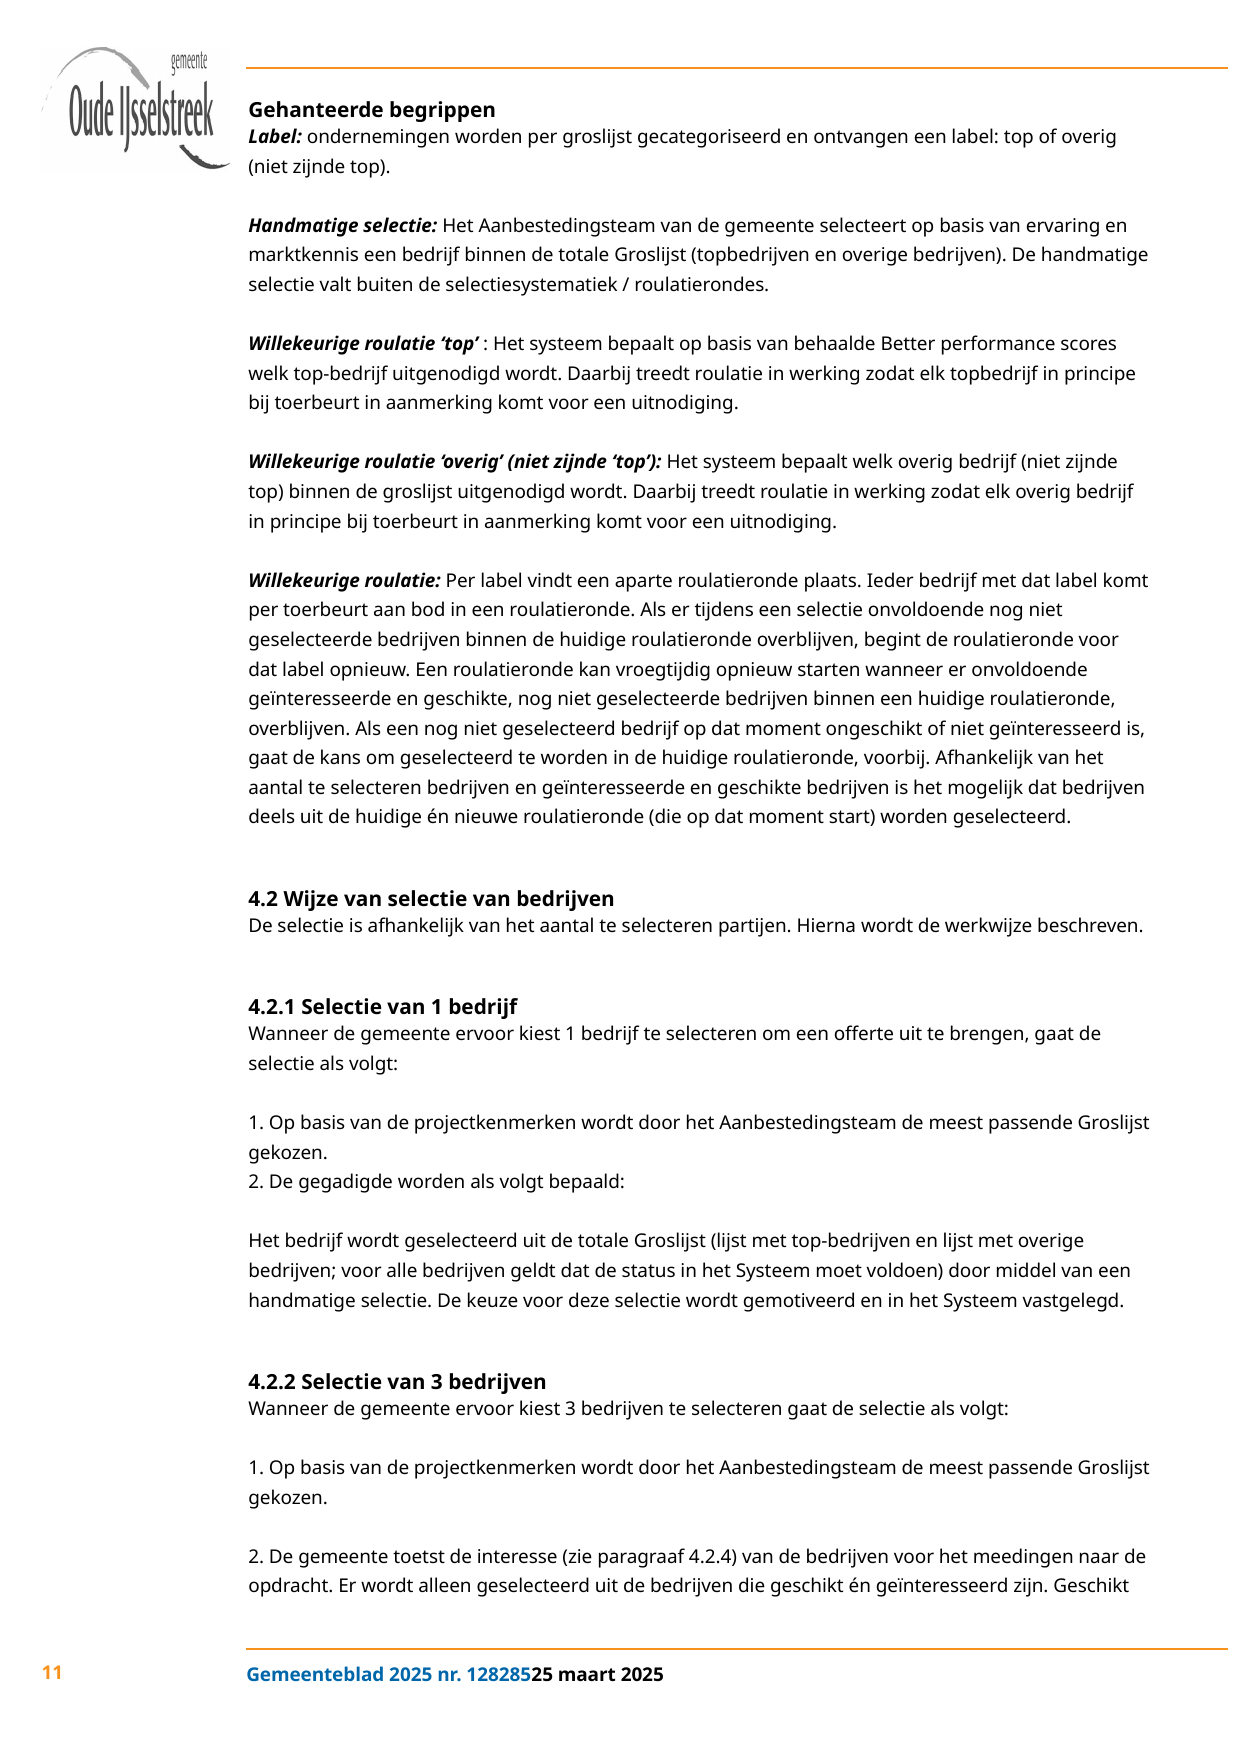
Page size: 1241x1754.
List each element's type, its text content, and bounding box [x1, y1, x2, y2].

picture [41, 47, 231, 172]
text Het bedrijf wordt geselecteerd uit de totale Groslijst (lijst met top-bedrijven en lijst met overige bedrijven; voor alle bedrijven geldt dat de status in het Systeem moet voldoen) door middel van een handmatige selectie. De keuze voor deze selectie wordt gemotiveerd en in het Systeem vastgelegd. [248, 1228, 1152, 1312]
text 4.2.1 Selectie van 1 bedrijf [248, 992, 1152, 1021]
text 1. Op basis van de projectkenmerken wordt door het Aanbestedingsteam de meest passende Groslijst gekozen. [248, 1109, 1152, 1164]
text 2. De gemeente toetst de interesse (zie paragraaf 4.2.4) van de bedrijven voor het meedingen naar de opdracht. Er wordt alleen geselecteerd uit de bedrijven die geschikt én geïnteresseerd zijn. Geschikt [248, 1543, 1152, 1598]
text Gehanteerde begrippen [248, 95, 1152, 123]
text Wanneer de gemeente ervoor kiest 1 bedrijf te selecteren om een offerte uit te brengen, gaat de selectie als volgt: [248, 1021, 1152, 1076]
text 2. De gegadigde worden als volgt bepaald: [248, 1168, 1152, 1194]
text 4.2 Wijze van selectie van bedrijven [248, 884, 1152, 912]
text Wanneer de gemeente ervoor kiest 3 bedrijven te selecteren gaat de selectie als volgt: [248, 1395, 1152, 1421]
text De selectie is afhankelijk van het aantal te selecteren partijen. Hierna wordt de werkwijze beschreven. [248, 912, 1152, 938]
text 1. Op basis van de projectkenmerken wordt door het Aanbestedingsteam de meest passende Groslijst gekozen. [248, 1454, 1152, 1510]
text Handmatige selectie: Het Aanbestedingsteam van de gemeente selecteert op basis van ervaring en marktkennis een bedrijf binnen de totale Groslijst (topbedrijven en overige bedrijven). De handmatige selectie valt buiten de selectiesystematiek / roulatierondes. [248, 212, 1152, 297]
text Label: ondernemingen worden per groslijst gecategoriseerd en ontvangen een label: top of overig (niet zijnde top). [248, 123, 1152, 178]
text Willekeurige roulatie ‘overig’ (niet zijnde ‘top’): Het systeem bepaalt welk overig bedrijf (niet zijnde top) binnen de groslijst uitgenodigd wordt. Daarbij treedt roulatie in werking zodat elk overig bedrijf in principe bij toerbeurt in aanmerking komt voor een uitnodiging. [248, 449, 1152, 533]
text Willekeurige roulatie ‘top’ : Het systeem bepaalt op basis van behaalde Better performance scores welk top-bedrijf uitgenodigd wordt. Daarbij treedt roulatie in werking zodat elk topbedrijf in principe bij toerbeurt in aanmerking komt voor een uitnodiging. [248, 330, 1152, 415]
text Willekeurige roulatie: Per label vindt een aparte roulatieronde plaats. Ieder bedrijf met dat label komt per toerbeurt aan bod in een roulatieronde. Als er tijdens een selectie onvoldoende nog niet geselecteerde bedrijven binnen de huidige roulatieronde overblijven, begint de roulatieronde voor dat label opnieuw. Een roulatieronde kan vroegtijdig opnieuw starten wanneer er onvoldoende geïnteresseerde en geschikte, nog niet geselecteerde bedrijven binnen een huidige roulatieronde, overblijven. Als een nog niet geselecteerd bedrijf op dat moment ongeschikt of niet geïnteresseerd is, gaat de kans om geselecteerd te worden in de huidige roulatieronde, voorbij. Afhankelijk van het aantal te selecteren bedrijven en geïnteresseerde en geschikte bedrijven is het mogelijk dat bedrijven deels uit de huidige én nieuwe roulatieronde (die op dat moment start) worden geselecteerd. [248, 567, 1152, 829]
text 4.2.2 Selectie van 3 bedrijven [248, 1367, 1152, 1395]
